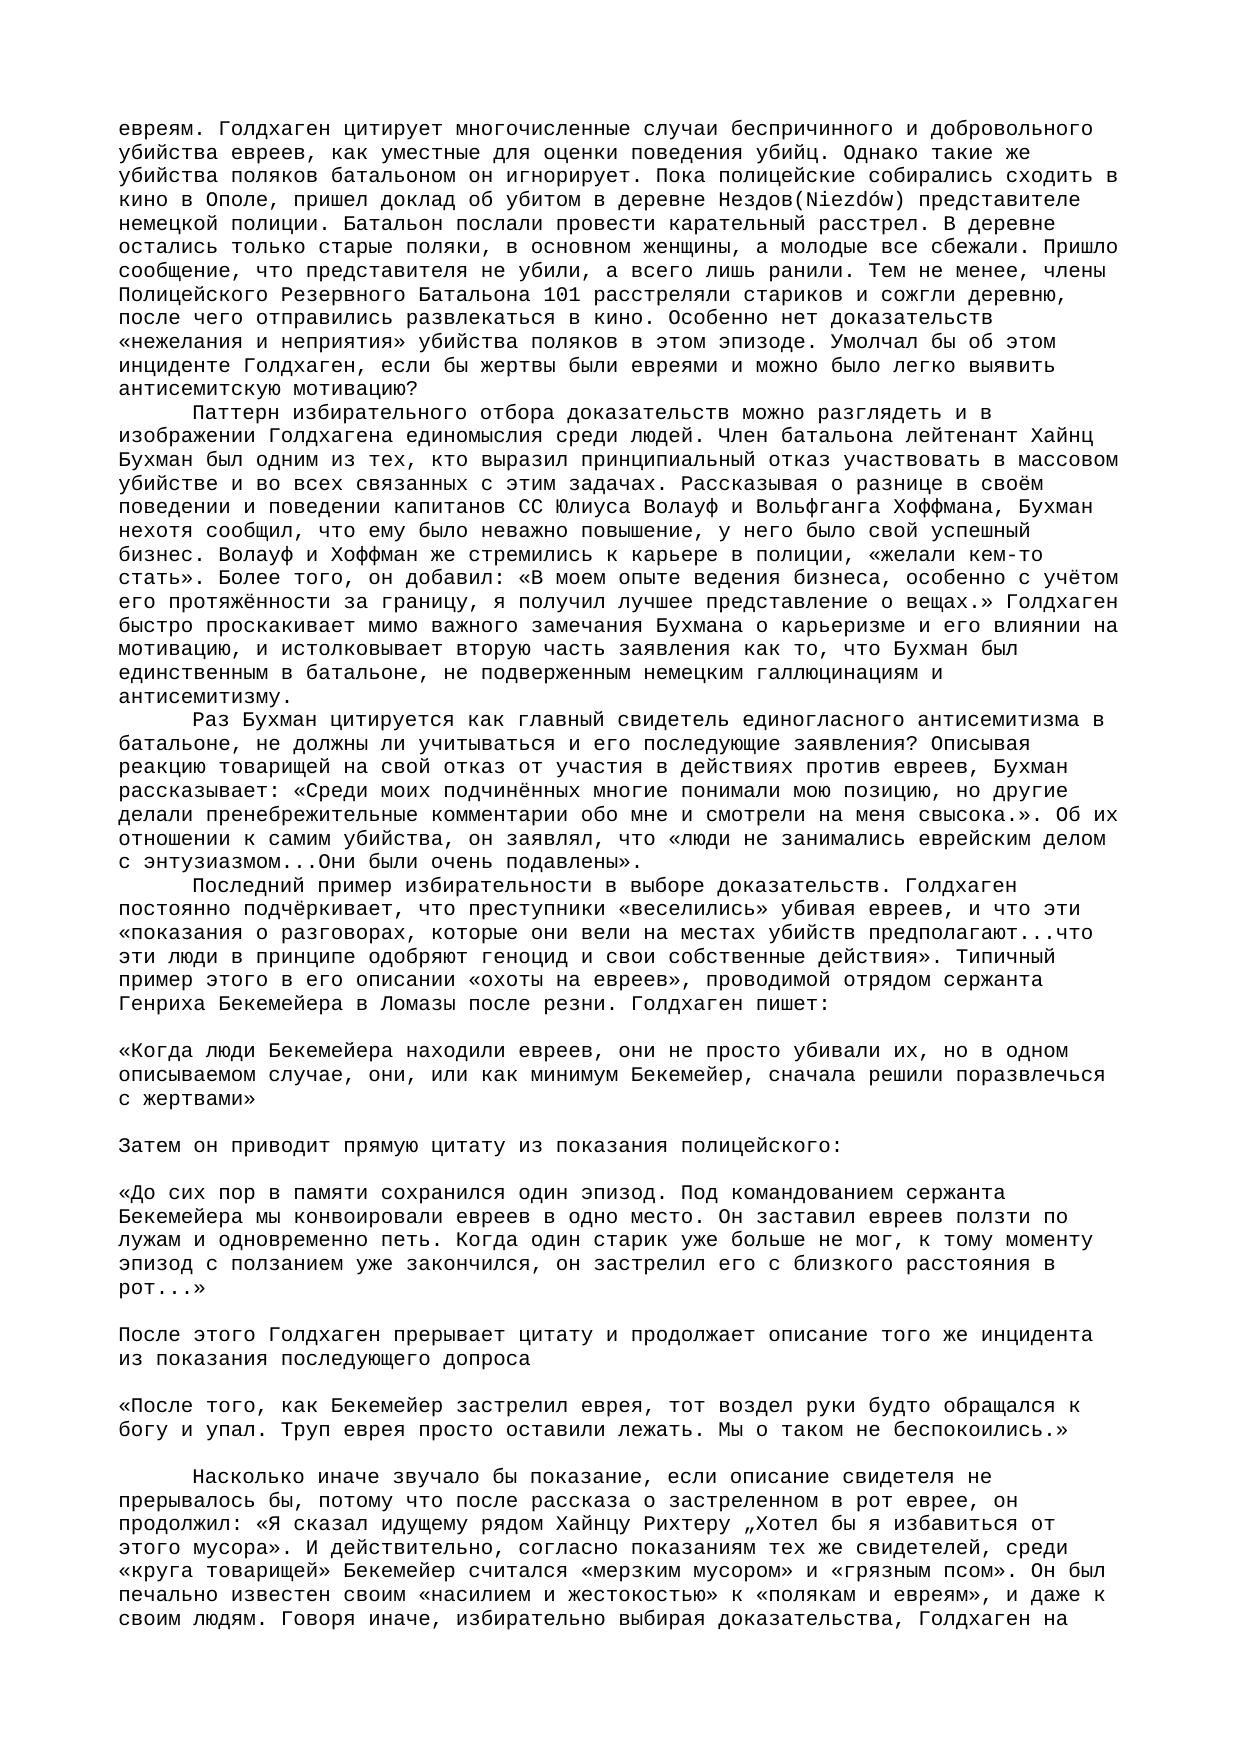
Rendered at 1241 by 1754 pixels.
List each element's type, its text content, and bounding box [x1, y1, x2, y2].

text Последний пример избирательности в выборе доказательств. Голдхаген постоянно подчёркивает, что преступники «веселились» убивая евреев, и что эти «показания о разговорах, которые они вели на местах убийств предполагают...что эти люди в принципе одобряют геноцид и свои собственные действия». Типичный пример этого в его описании «охоты на евреев», проводимой отрядом сержанта Генриха Бекемейера в Ломазы после резни. Голдхаген пишет: [118, 875, 1122, 1017]
text «Когда люди Бекемейера находили евреев, они не просто убивали их, но в одном описываемом случае, они, или как минимум Бекемейер, сначала решили поразвлечься с жертвами» [118, 1040, 1122, 1111]
text «До сих пор в памяти сохранился один эпизод. Под командованием сержанта Бекемейера мы конвоировали евреев в одно место. Он заставил евреев ползти по лужам и одновременно петь. Когда один старик уже больше не мог, к тому моменту эпизод с ползанием уже закончился, он застрелил его с близкого расстояния в рот...» [118, 1182, 1122, 1300]
text Насколько иначе звучало бы показание, если описание свидетеля не прерывалось бы, потому что после рассказа о застреленном в рот еврее, он продолжил: «Я сказал идущему рядом Хайнцу Рихтеру „Хотел бы я избавиться от этого мусора». И действительно, согласно показаниям тех же свидетелей, среди «круга товарищей» Бекемейер считался «мерзким мусором» и «грязным псом». Он был печально известен своим «насилием и жестокостью» к «полякам и евреям», и даже к своим людям. Говоря иначе, избирательно выбирая доказательства, Голдхаген на [118, 1466, 1122, 1631]
text Затем он приводит прямую цитату из показания полицейского: [118, 1135, 1122, 1158]
text евреям. Голдхаген цитирует многочисленные случаи беспричинного и добровольного убийства евреев, как уместные для оценки поведения убийц. Однако такие же убийства поляков батальоном он игнорирует. Пока полицейские собирались сходить в кино в Ополе, пришел доклад об убитом в деревне Нездов(Niezdów) представителе немецкой полиции. Батальон послали провести карательный расстрел. В деревне остались только старые поляки, в основном женщины, а молодые все сбежали. Пришло сообщение, что представителя не убили, а всего лишь ранили. Тем не менее, члены Полицейского Резервного Батальона 101 расстреляли стариков и сожгли деревню, после чего отправились развлекаться в кино. Особенно нет доказательств «нежелания и неприятия» убийства поляков в этом эпизоде. Умолчал бы об этом инциденте Голдхаген, если бы жертвы были евреями и можно было легко выявить антисемитскую мотивацию? [118, 118, 1122, 402]
text «После того, как Бекемейер застрелил еврея, тот воздел руки будто обращался к богу и упал. Труп еврея просто оставили лежать. Мы о таком не беспокоились.» [118, 1395, 1122, 1442]
text Раз Бухман цитируется как главный свидетель единогласного антисемитизма в батальоне, не должны ли учитываться и его последующие заявления? Описывая реакцию товарищей на свой отказ от участия в действиях против евреев, Бухман рассказывает: «Среди моих подчинённых многие понимали мою позицию, но другие делали пренебрежительные комментарии обо мне и смотрели на меня свысока.». Об их отношении к самим убийства, он заявлял, что «люди не занимались еврейским делом с энтузиазмом...Они были очень подавлены». [118, 709, 1122, 875]
text Паттерн избирательного отбора доказательств можно разглядеть и в изображении Голдхагена единомыслия среди людей. Член батальона лейтенант Хайнц Бухман был одним из тех, кто выразил принципиальный отказ участвовать в массовом убийстве и во всех связанных с этим задачах. Рассказывая о разнице в своём поведении и поведении капитанов СС Юлиуса Волауф и Вольфганга Хоффмана, Бухман нехотя сообщил, что ему было неважно повышение, у него было свой успешный бизнес. Волауф и Хоффман же стремились к карьере в полиции, «желали кем-то стать». Более того, он добавил: «В моем опыте ведения бизнеса, особенно с учётом его протяжённости за границу, я получил лучшее представление о вещах.» Голдхаген быстро проскакивает мимо важного замечания Бухмана о карьеризме и его влиянии на мотивацию, и истолковывает вторую часть заявления как то, что Бухман был единственным в батальоне, не подверженным немецким галлюцинациям и антисемитизму. [118, 402, 1122, 709]
text После этого Голдхаген прерывает цитату и продолжает описание того же инцидента из показания последующего допроса [118, 1324, 1122, 1371]
